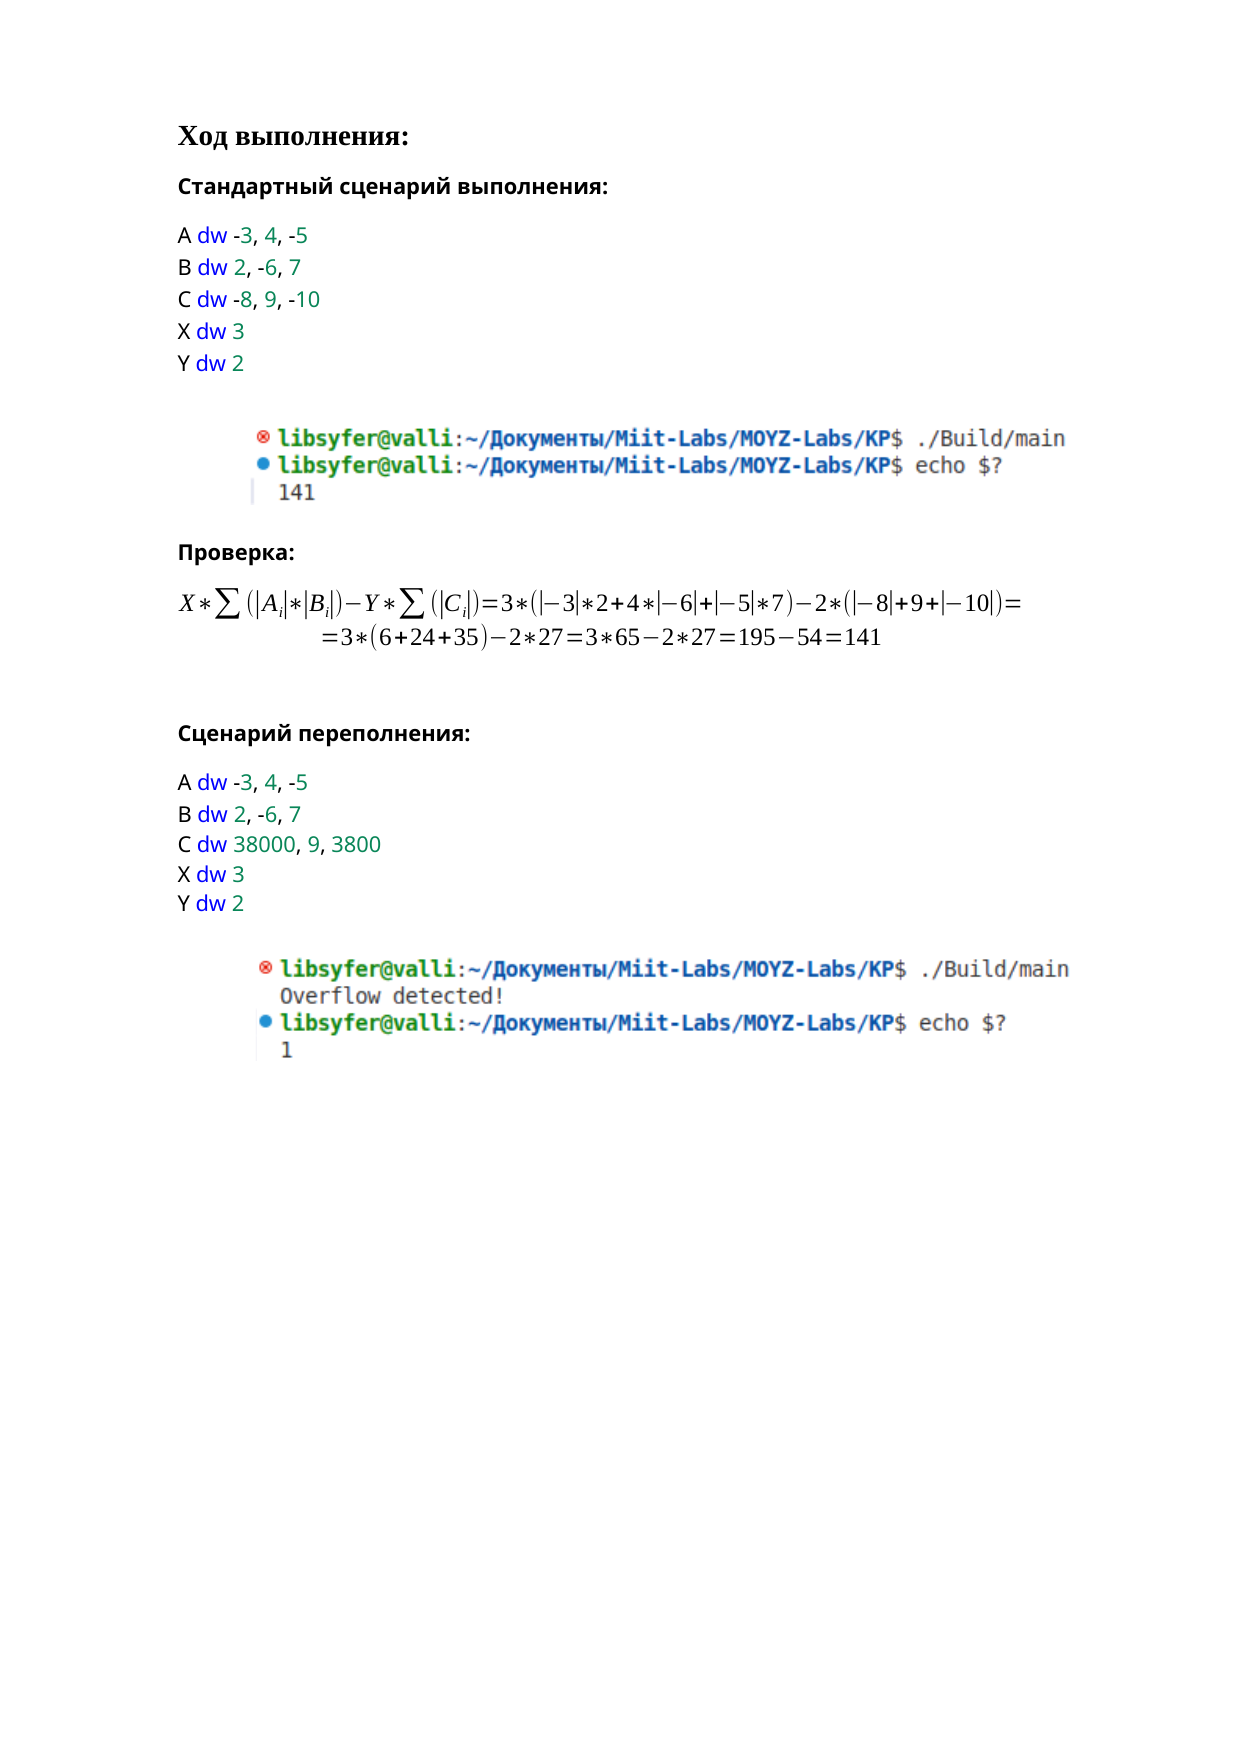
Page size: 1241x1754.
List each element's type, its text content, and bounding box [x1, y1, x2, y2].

text X dw 3 [177, 858, 1152, 888]
picture [248, 410, 1081, 505]
text Y dw 2 [177, 888, 1152, 918]
text Проверка: [177, 537, 1152, 567]
text A dw -3, 4, -5 B dw 2, -6, 7 C dw -8, 9, -10 X dw 3 Y dw 2 [177, 220, 1152, 378]
text Сценарий переполнения: [177, 718, 1152, 748]
picture [255, 947, 1073, 1061]
text C dw 38000, 9, 3800 [177, 829, 1152, 858]
text B dw 2, -6, 7 [177, 799, 1152, 829]
text Ход выполнения: [177, 118, 1152, 152]
text Стандартный сценарий выполнения: [177, 171, 1152, 201]
text A dw -3, 4, -5 [177, 767, 1152, 797]
